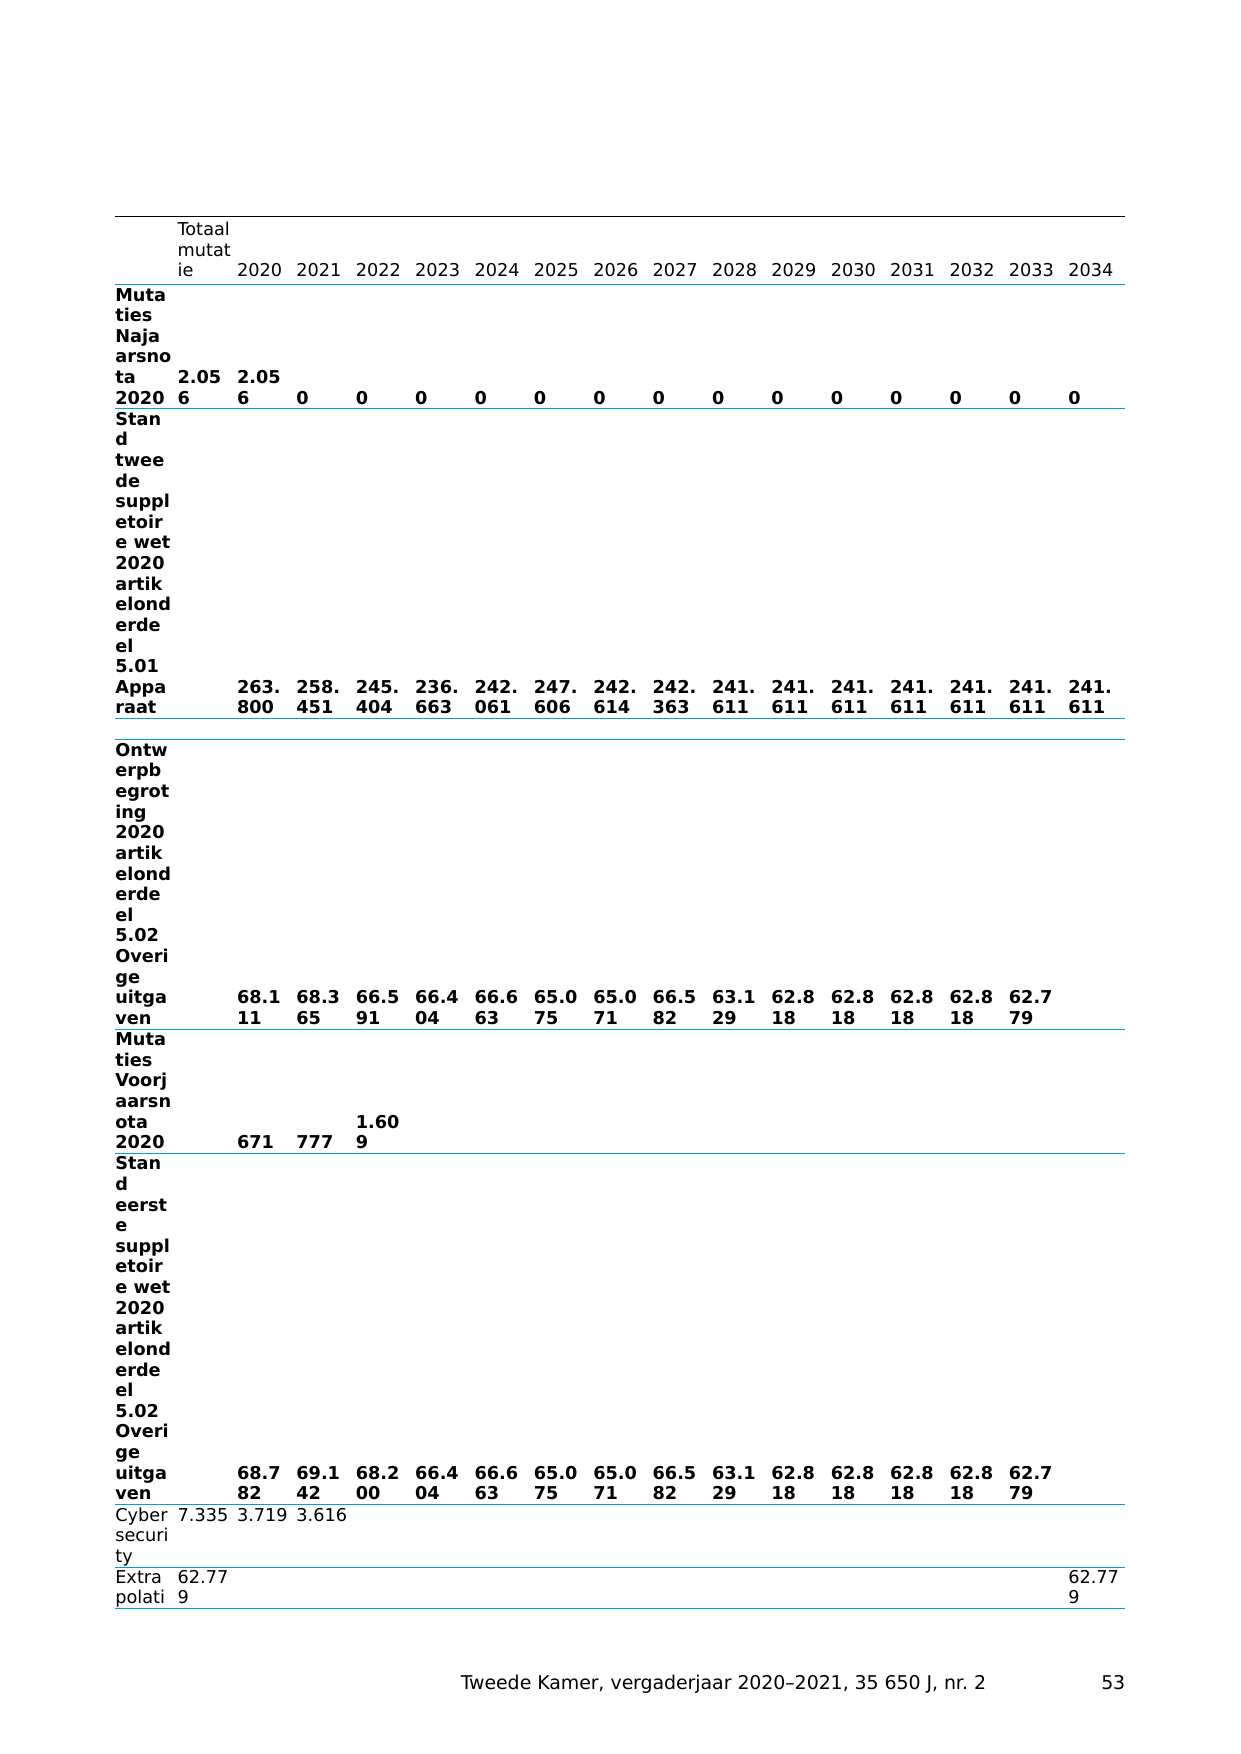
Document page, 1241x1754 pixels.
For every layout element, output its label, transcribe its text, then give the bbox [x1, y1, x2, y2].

table_cell 66.591 [353, 740, 412, 1028]
table_cell 62.818 [768, 740, 828, 1028]
table_cell 0 [650, 285, 709, 408]
table_cell [768, 1568, 828, 1608]
table_cell 2026 [590, 217, 649, 284]
table_cell 65.075 [531, 1154, 590, 1504]
table_cell [1006, 1505, 1065, 1566]
table_cell 2.056 [234, 285, 293, 408]
table_cell 2032 [946, 217, 1006, 284]
table_cell [471, 1505, 531, 1566]
table_cell [1065, 719, 1125, 739]
table_cell 66.404 [412, 1154, 471, 1504]
table_cell [946, 1568, 1006, 1608]
table_cell [768, 719, 828, 739]
table_cell 2030 [828, 217, 887, 284]
table_cell Mutaties Najaarsnota 2020 [115, 285, 174, 408]
table_cell 242.363 [650, 409, 709, 718]
table_cell 68.365 [293, 740, 353, 1028]
table_cell 0 [1065, 285, 1125, 408]
table_cell [590, 1568, 649, 1608]
table_cell 241.611 [887, 409, 946, 718]
table_cell [650, 719, 709, 739]
table_cell 241.611 [1065, 409, 1125, 718]
table_cell [531, 719, 590, 739]
table_cell [1065, 1030, 1125, 1153]
table_cell 7.335 [175, 1505, 234, 1566]
table_cell 63.129 [709, 740, 768, 1028]
table_cell [709, 719, 768, 739]
table_cell 0 [531, 285, 590, 408]
table_cell 66.404 [412, 740, 471, 1028]
table_cell [175, 740, 234, 1028]
table_cell [650, 1030, 709, 1153]
table_cell 2022 [353, 217, 412, 284]
table_cell Totaal mutatie [175, 217, 234, 284]
table_cell 671 [234, 1030, 293, 1153]
table_cell [353, 1568, 412, 1608]
table_cell [768, 1030, 828, 1153]
table_cell 62.779 [1006, 740, 1065, 1028]
table_cell [293, 1568, 353, 1608]
table_cell 242.614 [590, 409, 649, 718]
table_cell [234, 1568, 293, 1608]
table_cell 62.818 [887, 740, 946, 1028]
table_cell [590, 719, 649, 739]
table_cell [590, 1505, 649, 1566]
table_cell 241.611 [709, 409, 768, 718]
table_cell [1065, 1154, 1125, 1504]
table_cell 62.818 [828, 740, 887, 1028]
table_cell 62.779 [175, 1568, 234, 1608]
table_cell 62.818 [828, 1154, 887, 1504]
table_cell [471, 719, 531, 739]
table_cell 0 [590, 285, 649, 408]
table_cell Stand eerste suppletoire wet 2020 artikelonderdeel 5.02 Overige uitgaven [115, 1154, 174, 1504]
table_cell 263.800 [234, 409, 293, 718]
table_cell 0 [709, 285, 768, 408]
table_cell [828, 719, 887, 739]
table_cell 2021 [293, 217, 353, 284]
table_cell [412, 1568, 471, 1608]
table_cell [590, 1030, 649, 1153]
table_cell [115, 217, 174, 284]
table_cell 65.071 [590, 1154, 649, 1504]
table_cell [828, 1505, 887, 1566]
table_cell 2034 [1065, 217, 1125, 284]
table_cell [1065, 740, 1125, 1028]
table_cell 68.111 [234, 740, 293, 1028]
table_cell 2023 [412, 217, 471, 284]
table_cell 62.818 [768, 1154, 828, 1504]
table_cell 3.719 [234, 1505, 293, 1566]
table_cell 0 [471, 285, 531, 408]
table_cell [353, 719, 412, 739]
table_cell [946, 719, 1006, 739]
table_cell [412, 1505, 471, 1566]
table_cell [709, 1030, 768, 1153]
table_cell [650, 1505, 709, 1566]
table_cell 241.611 [828, 409, 887, 718]
table_cell 0 [768, 285, 828, 408]
table_cell [709, 1505, 768, 1566]
table_cell 3.616 [293, 1505, 353, 1566]
table_cell 62.818 [946, 1154, 1006, 1504]
table_cell 62.818 [887, 1154, 946, 1504]
table_cell [175, 1030, 234, 1153]
table_cell 0 [828, 285, 887, 408]
table_cell 247.606 [531, 409, 590, 718]
table_cell 2029 [768, 217, 828, 284]
table_cell 65.075 [531, 740, 590, 1028]
table_cell [1006, 1568, 1065, 1608]
table_cell 258.451 [293, 409, 353, 718]
table_cell [946, 1030, 1006, 1153]
table_cell [175, 719, 234, 739]
table_cell 62.818 [946, 740, 1006, 1028]
table_cell [1006, 1030, 1065, 1153]
table_cell Cybersecurity [115, 1505, 174, 1566]
table_cell [471, 1568, 531, 1608]
table_cell [887, 1030, 946, 1153]
table_cell 0 [1006, 285, 1065, 408]
table_cell 66.582 [650, 740, 709, 1028]
table_cell 69.142 [293, 1154, 353, 1504]
table_cell [412, 719, 471, 739]
table_cell 62.779 [1065, 1568, 1125, 1608]
table_cell 66.582 [650, 1154, 709, 1504]
table_cell 2027 [650, 217, 709, 284]
table_cell 245.404 [353, 409, 412, 718]
table_cell [412, 1030, 471, 1153]
table_cell 0 [293, 285, 353, 408]
table_cell [650, 1568, 709, 1608]
table_cell Stand tweede suppletoire wet 2020 artikelonderdeel 5.01 Apparaat [115, 409, 174, 718]
table_cell 241.611 [1006, 409, 1065, 718]
table_cell 0 [946, 285, 1006, 408]
table_cell [828, 1568, 887, 1608]
table_cell 66.663 [471, 740, 531, 1028]
table_header Tabel 14 [115, 191, 1125, 216]
table_cell 65.071 [590, 740, 649, 1028]
table_cell 0 [887, 285, 946, 408]
table_cell 2025 [531, 217, 590, 284]
table_cell 0 [353, 285, 412, 408]
table_cell Mutaties Voorjaarsnota 2020 [115, 1030, 174, 1153]
table_cell 2020 [234, 217, 293, 284]
table_cell Ontwerpbegroting 2020 artikelonderdeel 5.02 Overige uitgaven [115, 740, 174, 1028]
table_cell [175, 1154, 234, 1504]
table_cell 68.200 [353, 1154, 412, 1504]
table_cell [353, 1505, 412, 1566]
table_cell [175, 409, 234, 718]
table_cell 2033 [1006, 217, 1065, 284]
table_cell 241.611 [768, 409, 828, 718]
table_cell [293, 719, 353, 739]
table_cell 1.609 [353, 1030, 412, 1153]
table_cell Extrapolati [115, 1568, 174, 1608]
table_cell 62.779 [1006, 1154, 1065, 1504]
table_cell 66.663 [471, 1154, 531, 1504]
table_cell 2024 [471, 217, 531, 284]
table_cell [946, 1505, 1006, 1566]
table_cell 68.782 [234, 1154, 293, 1504]
table_cell [1065, 1505, 1125, 1566]
table_cell [234, 719, 293, 739]
table_cell 2028 [709, 217, 768, 284]
table_cell [768, 1505, 828, 1566]
table_cell 777 [293, 1030, 353, 1153]
table_cell [828, 1030, 887, 1153]
table_cell [887, 719, 946, 739]
table_cell [1006, 719, 1065, 739]
table_cell [531, 1505, 590, 1566]
table_cell 236.663 [412, 409, 471, 718]
table_cell [115, 719, 174, 739]
table_cell 242.061 [471, 409, 531, 718]
table_cell [887, 1505, 946, 1566]
table_cell 0 [412, 285, 471, 408]
table_cell [709, 1568, 768, 1608]
table_cell 241.611 [946, 409, 1006, 718]
table_cell [887, 1568, 946, 1608]
table_cell [471, 1030, 531, 1153]
table_cell 2031 [887, 217, 946, 284]
table_cell 2.056 [175, 285, 234, 408]
table_cell 63.129 [709, 1154, 768, 1504]
table_cell [531, 1568, 590, 1608]
table_cell [531, 1030, 590, 1153]
